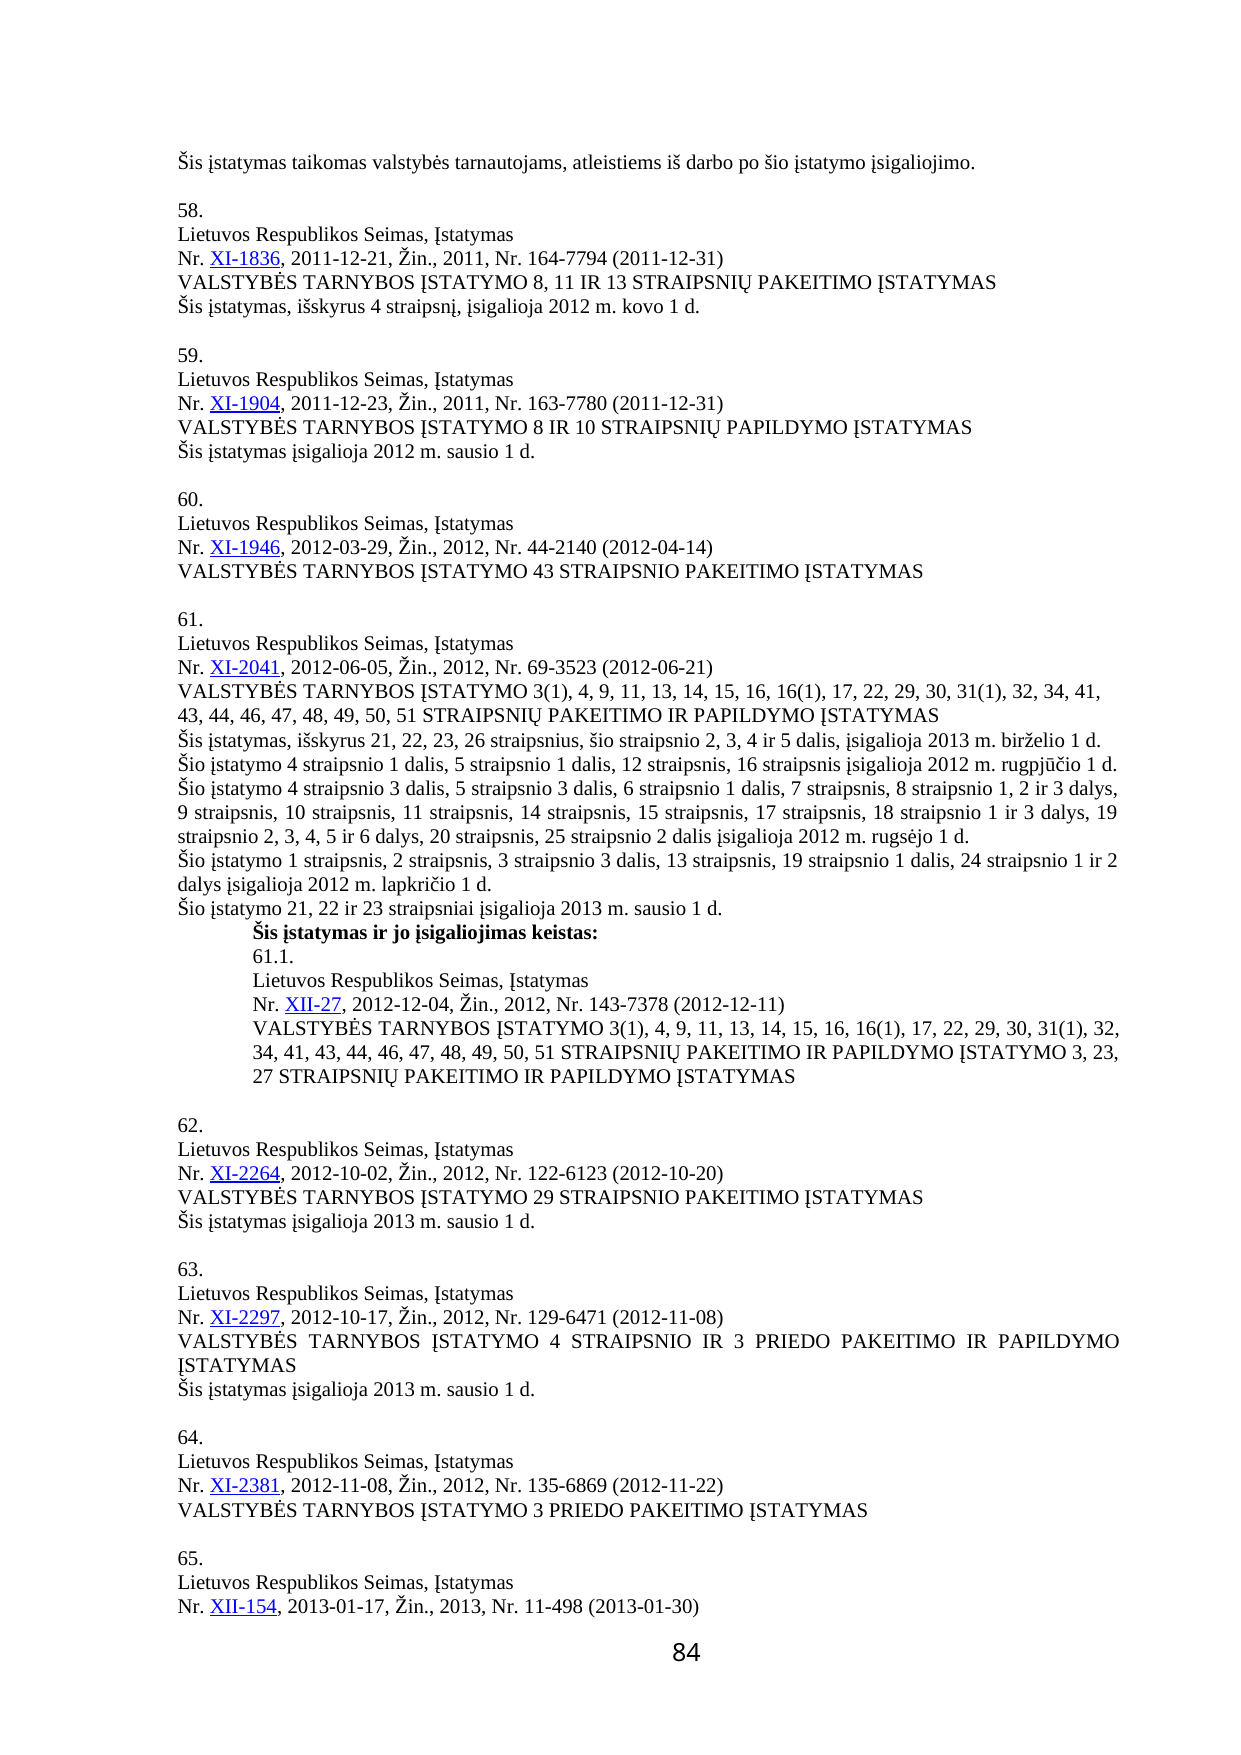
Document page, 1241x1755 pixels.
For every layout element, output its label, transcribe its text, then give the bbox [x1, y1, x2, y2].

text VALSTYBĖS TARNYBOS ĮSTATYMO 8 IR 10 STRAIPSNIŲ PAPILDYMO ĮSTATYMAS [177, 415, 1120, 439]
text Šio įstatymo 1 straipsnis, 2 straipsnis, 3 straipsnio 3 dalis, 13 straipsnis, 19 straipsnio 1 dalis, 24 straipsnio 1 ir 2 dalys įsigalioja 2012 m. lapkričio 1 d. [177, 848, 1120, 896]
text Nr. XII-154, 2013-01-17, Žin., 2013, Nr. 11-498 (2013-01-30) [177, 1594, 1120, 1618]
text 61.1. [177, 944, 1120, 968]
text Lietuvos Respublikos Seimas, Įstatymas [177, 1281, 1120, 1305]
text Nr. XI-2381, 2012-11-08, Žin., 2012, Nr. 135-6869 (2012-11-22) [177, 1473, 1120, 1497]
text Šis įstatymas įsigalioja 2013 m. sausio 1 d. [177, 1209, 1120, 1233]
text Lietuvos Respublikos Seimas, Įstatymas [177, 1449, 1120, 1473]
text Nr. XI-1836, 2011-12-21, Žin., 2011, Nr. 164-7794 (2011-12-31) [177, 246, 1120, 270]
text 63. [177, 1257, 1120, 1281]
text Šis įstatymas, išskyrus 21, 22, 23, 26 straipsnius, šio straipsnio 2, 3, 4 ir 5 dalis, įsigalioja 2013 m. birželio 1 d. [177, 727, 1120, 752]
text Lietuvos Respublikos Seimas, Įstatymas [177, 367, 1120, 391]
text Šio įstatymo 21, 22 ir 23 straipsniai įsigalioja 2013 m. sausio 1 d. [177, 896, 1120, 920]
text Šis įstatymas ir jo įsigaliojimas keistas: [177, 920, 1120, 944]
text Lietuvos Respublikos Seimas, Įstatymas [177, 511, 1120, 535]
text Šis įstatymas įsigalioja 2013 m. sausio 1 d. [177, 1377, 1120, 1401]
text VALSTYBĖS TARNYBOS ĮSTATYMO 8, 11 IR 13 STRAIPSNIŲ PAKEITIMO ĮSTATYMAS [177, 270, 1120, 294]
text Lietuvos Respublikos Seimas, Įstatymas [177, 1137, 1120, 1161]
text Nr. XII-27, 2012-12-04, Žin., 2012, Nr. 143-7378 (2012-12-11) [177, 992, 1120, 1016]
text Nr. XI-2041, 2012-06-05, Žin., 2012, Nr. 69-3523 (2012-06-21) [177, 655, 1120, 679]
text Nr. XI-2297, 2012-10-17, Žin., 2012, Nr. 129-6471 (2012-11-08) [177, 1305, 1120, 1329]
text 61. [177, 607, 1120, 631]
text VALSTYBĖS TARNYBOS ĮSTATYMO 4 STRAIPSNIO IR 3 PRIEDO PAKEITIMO IR PAPILDYMO ĮSTATYMAS [177, 1329, 1120, 1377]
text VALSTYBĖS TARNYBOS ĮSTATYMO 29 STRAIPSNIO PAKEITIMO ĮSTATYMAS [177, 1185, 1120, 1209]
text Nr. XI-1946, 2012-03-29, Žin., 2012, Nr. 44-2140 (2012-04-14) [177, 535, 1120, 559]
text VALSTYBĖS TARNYBOS ĮSTATYMO 3(1), 4, 9, 11, 13, 14, 15, 16, 16(1), 17, 22, 29, 30, 31(1), 32, 34, 41, 43, 44, 46, 47, 48, 49, 50, 51 STRAIPSNIŲ PAKEITIMO IR PAPILDYMO ĮSTATYMO 3, 23, 27 STRAIPSNIŲ PAKEITIMO IR PAPILDYMO ĮSTATYMAS [252, 1016, 1120, 1088]
text 65. [177, 1546, 1120, 1570]
text Šis įstatymas taikomas valstybės tarnautojams, atleistiems iš darbo po šio įstatymo įsigaliojimo. [177, 150, 1120, 174]
text Lietuvos Respublikos Seimas, Įstatymas [177, 222, 1120, 246]
text Lietuvos Respublikos Seimas, Įstatymas [177, 631, 1120, 655]
text 62. [177, 1112, 1120, 1137]
text 60. [177, 487, 1120, 511]
text 59. [177, 342, 1120, 367]
text Šis įstatymas įsigalioja 2012 m. sausio 1 d. [177, 439, 1120, 463]
text 64. [177, 1425, 1120, 1449]
text VALSTYBĖS TARNYBOS ĮSTATYMO 3(1), 4, 9, 11, 13, 14, 15, 16, 16(1), 17, 22, 29, 30, 31(1), 32, 34, 41, 43, 44, 46, 47, 48, 49, 50, 51 STRAIPSNIŲ PAKEITIMO IR PAPILDYMO ĮSTATYMAS [177, 679, 1120, 727]
text VALSTYBĖS TARNYBOS ĮSTATYMO 43 STRAIPSNIO PAKEITIMO ĮSTATYMAS [177, 559, 1120, 583]
text Šis įstatymas, išskyrus 4 straipsnį, įsigalioja 2012 m. kovo 1 d. [177, 294, 1120, 318]
text Nr. XI-1904, 2011-12-23, Žin., 2011, Nr. 163-7780 (2011-12-31) [177, 391, 1120, 415]
text VALSTYBĖS TARNYBOS ĮSTATYMO 3 PRIEDO PAKEITIMO ĮSTATYMAS [177, 1497, 1120, 1522]
text Nr. XI-2264, 2012-10-02, Žin., 2012, Nr. 122-6123 (2012-10-20) [177, 1161, 1120, 1185]
text 58. [177, 198, 1120, 222]
text Lietuvos Respublikos Seimas, Įstatymas [177, 1570, 1120, 1594]
text Šio įstatymo 4 straipsnio 1 dalis, 5 straipsnio 1 dalis, 12 straipsnis, 16 straipsnis įsigalioja 2012 m. rugpjūčio 1 d. [177, 752, 1120, 776]
text Lietuvos Respublikos Seimas, Įstatymas [177, 968, 1120, 992]
text Šio įstatymo 4 straipsnio 3 dalis, 5 straipsnio 3 dalis, 6 straipsnio 1 dalis, 7 straipsnis, 8 straipsnio 1, 2 ir 3 dalys, 9 straipsnis, 10 straipsnis, 11 straipsnis, 14 straipsnis, 15 straipsnis, 17 straipsnis, 18 straipsnio 1 ir 3 dalys, 19 straipsnio 2, 3, 4, 5 ir 6 dalys, 20 straipsnis, 25 straipsnio 2 dalis įsigalioja 2012 m. rugsėjo 1 d. [177, 776, 1120, 848]
